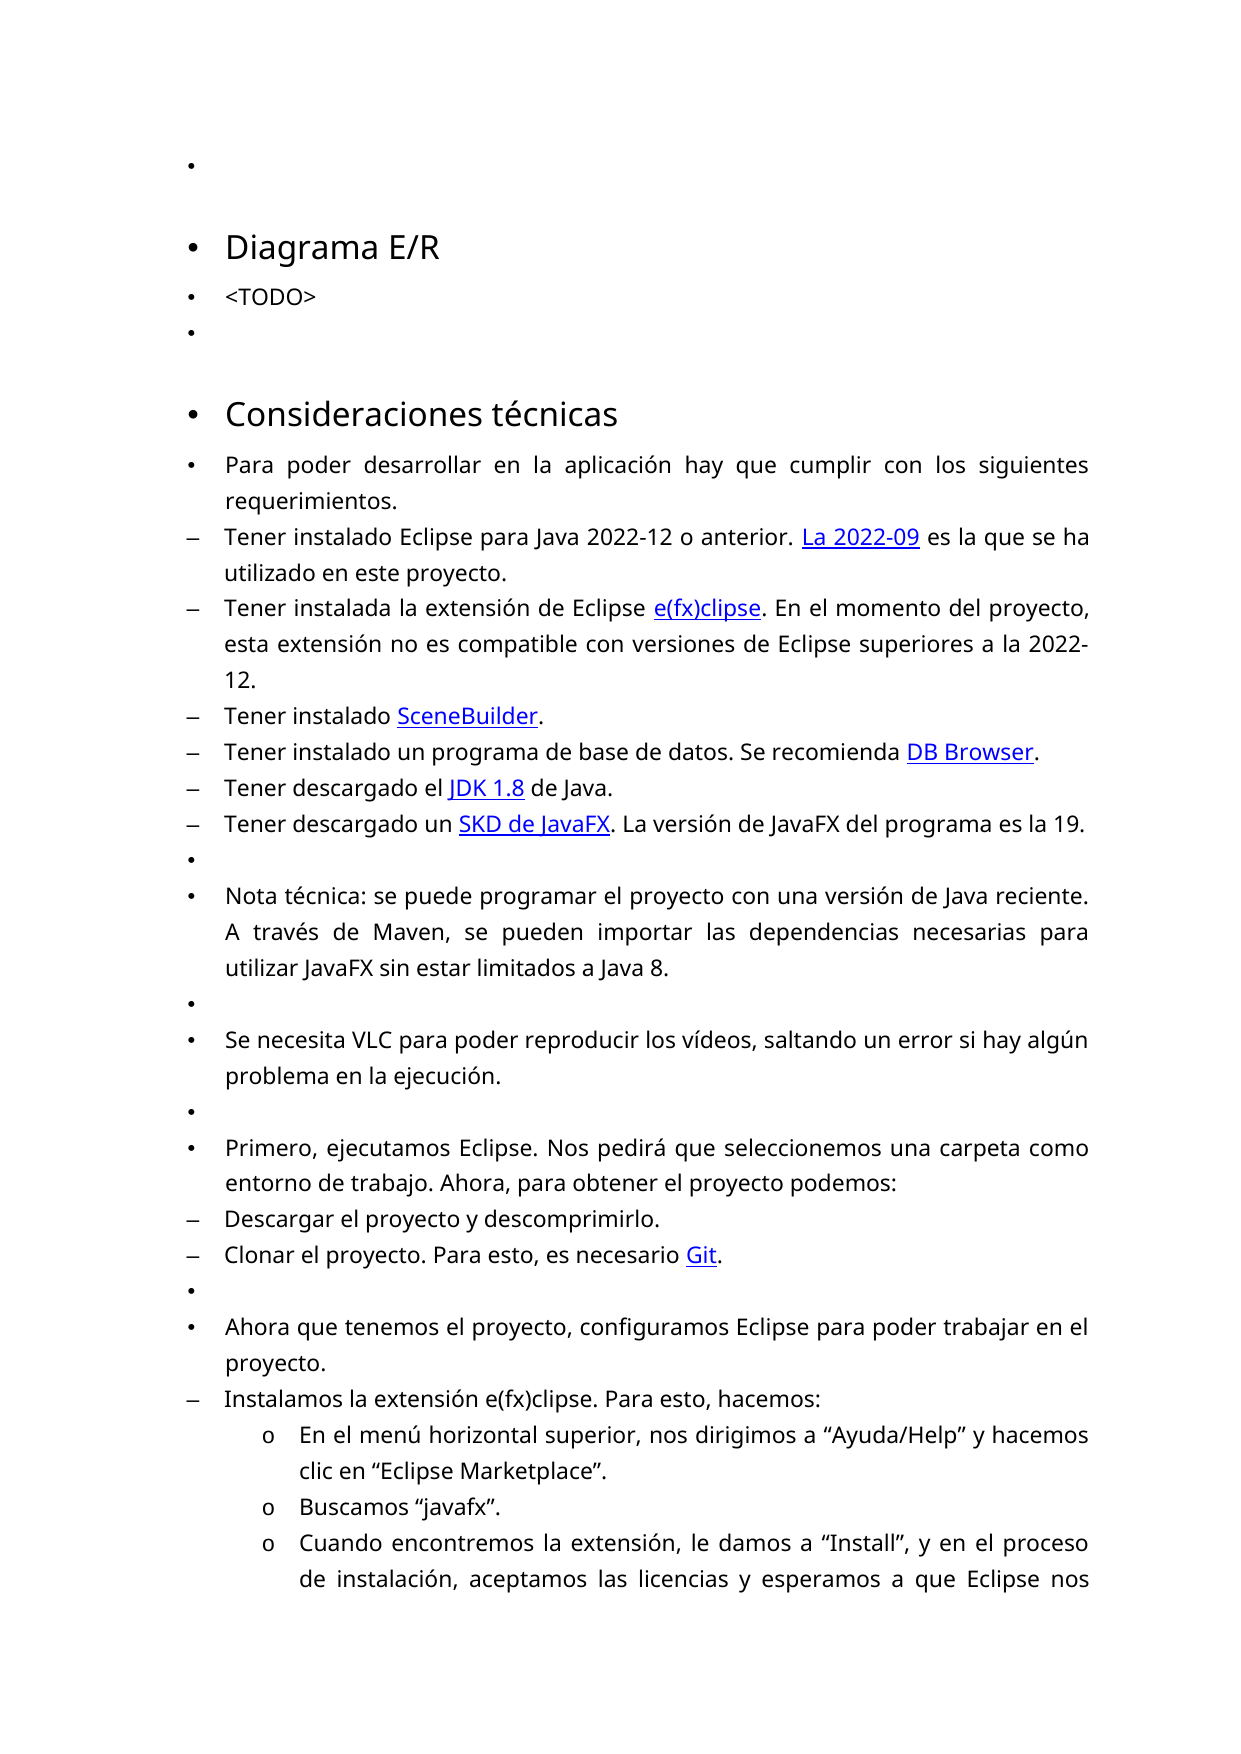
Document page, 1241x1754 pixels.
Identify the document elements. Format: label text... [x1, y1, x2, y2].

list Tener instalado un programa de base de datos. Se recomienda DB Browser. [186, 736, 1090, 767]
list Se necesita VLC para poder reproducir los vídeos, saltando un error si hay algún problema en la ejecución. [187, 1024, 1090, 1091]
list Tener descargado un SKD de JavaFX. La versión de JavaFX del programa es la 19. [186, 808, 1090, 839]
list Tener instalado Eclipse para Java 2022-12 o anterior. La 2022-09 es la que se ha utilizado en este proyecto. [186, 521, 1090, 588]
list Ahora que tenemos el proyecto, configuramos Eclipse para poder trabajar en el proyecto. [187, 1311, 1090, 1378]
list Buscamos “javafx”. [261, 1491, 1090, 1522]
list Primero, ejecutamos Eclipse. Nos pedirá que seleccionemos una carpeta como entorno de trabajo. Ahora, para obtener el proyecto podemos: [187, 1131, 1090, 1199]
list Para poder desarrollar en la aplicación hay que cumplir con los siguientes requerimientos. [187, 449, 1090, 516]
list Consideraciones técnicas [187, 391, 1090, 436]
list Cuando encontremos la extensión, le damos a “Install”, y en el proceso de instalación, aceptamos las licencias y esperamos a que Eclipse nos [261, 1527, 1090, 1594]
list Nota técnica: se puede programar el proyecto con una versión de Java reciente. A través de Maven, se pueden importar las dependencias necesarias para utilizar JavaFX sin estar limitados a Java 8. [187, 880, 1090, 983]
list Diagrama E/R [187, 223, 1090, 269]
list En el menú horizontal superior, nos dirigimos a “Ayuda/Help” y hacemos clic en “Eclipse Marketplace”. [261, 1419, 1090, 1486]
list Tener descargado el JDK 1.8 de Java. [186, 772, 1090, 803]
list Tener instalada la extensión de Eclipse e(fx)clipse. En el momento del proyecto, esta extensión no es compatible con versiones de Eclipse superiores a la 2022-12. [186, 592, 1090, 696]
list <TODO> [187, 281, 1090, 313]
list Instalamos la extensión e(fx)clipse. Para esto, hacemos: [186, 1383, 1090, 1414]
list Tener instalado SceneBuilder. [186, 700, 1090, 731]
list Descargar el proyecto y descomprimirlo. [186, 1203, 1090, 1234]
list Clonar el proyecto. Para esto, es necesario Git. [186, 1239, 1090, 1271]
